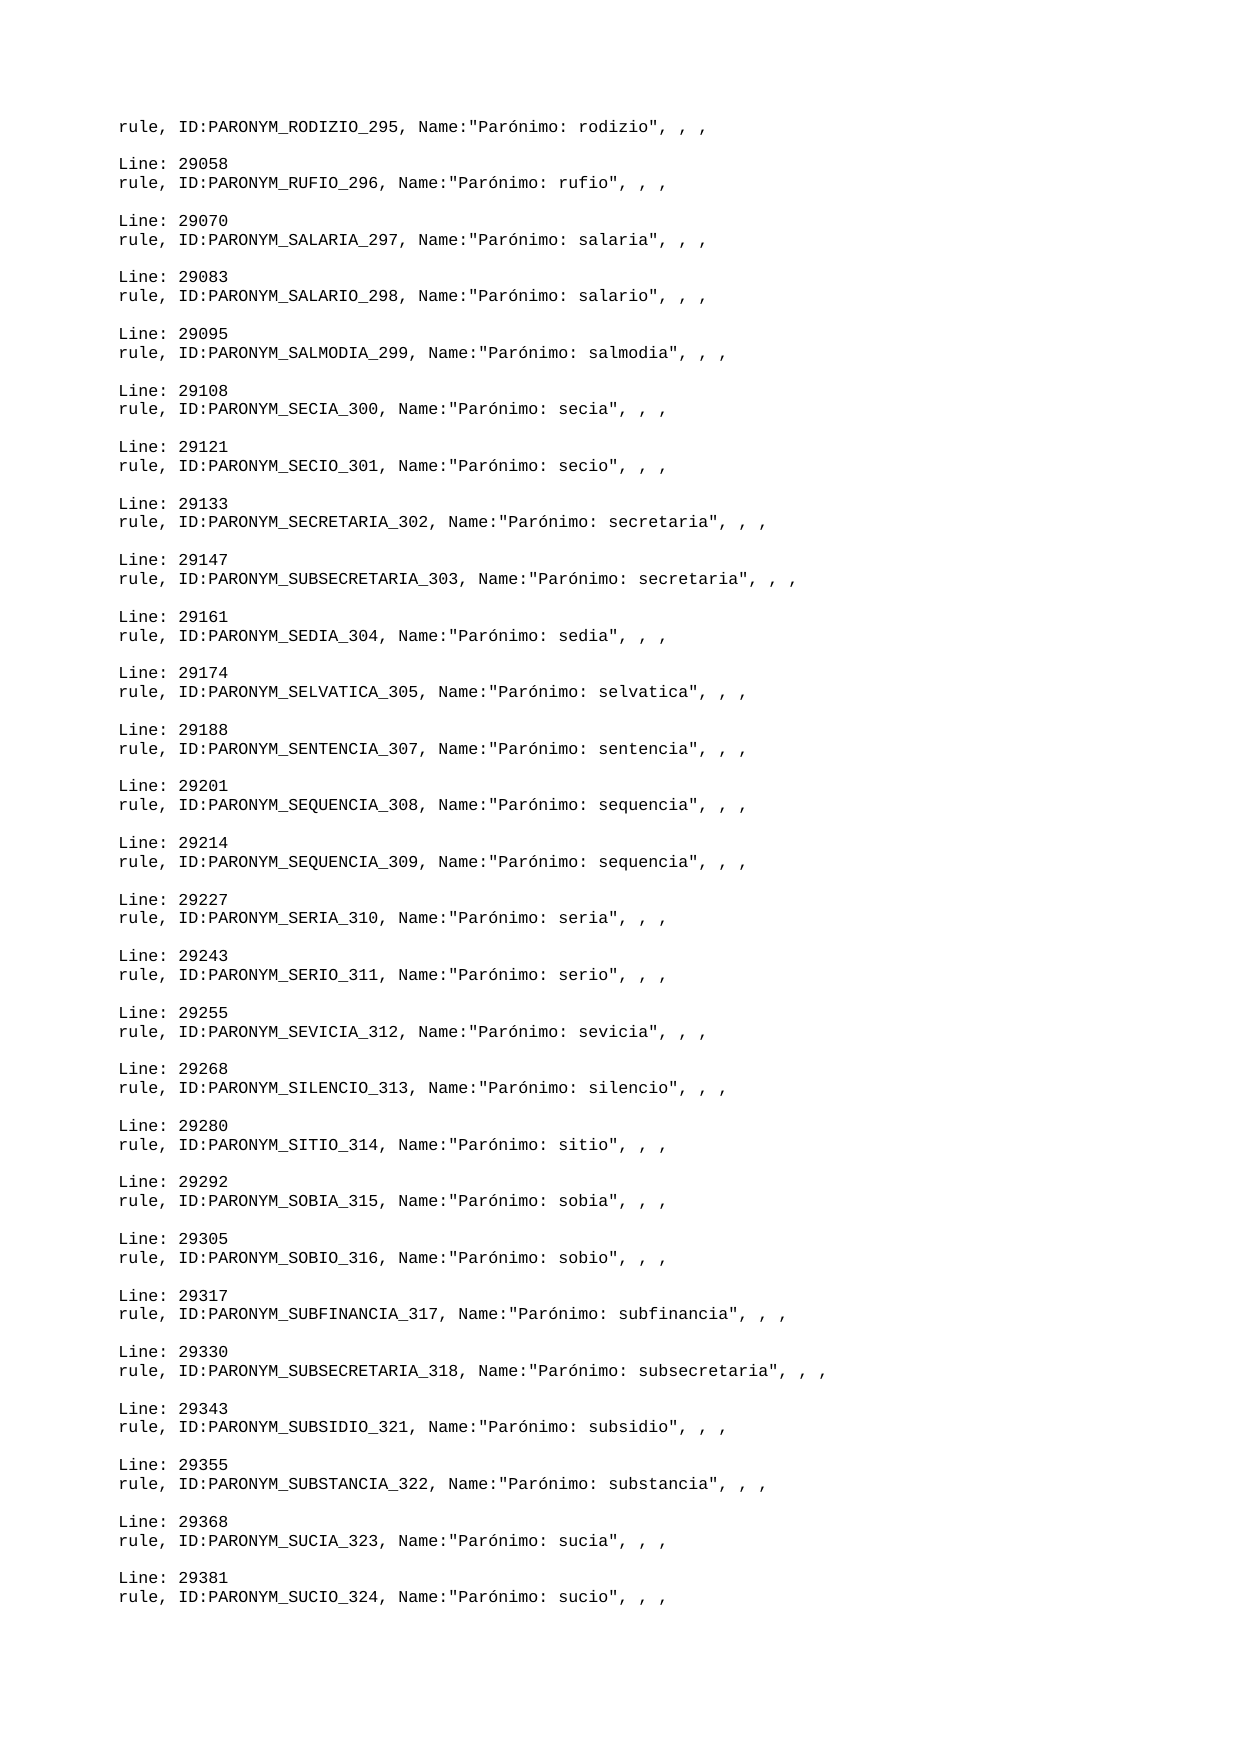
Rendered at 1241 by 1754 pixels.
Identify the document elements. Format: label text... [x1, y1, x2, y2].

text Line: 29161 [118, 608, 1122, 627]
text rule, ID:PARONYM_SUBSECRETARIA_318, Name:"Parónimo: subsecretaria", , , [118, 1362, 1122, 1381]
text rule, ID:PARONYM_SUBSIDIO_321, Name:"Parónimo: subsidio", , , [118, 1419, 1122, 1438]
text rule, ID:PARONYM_SERIA_310, Name:"Parónimo: seria", , , [118, 910, 1122, 929]
text rule, ID:PARONYM_SEQUENCIA_308, Name:"Parónimo: sequencia", , , [118, 797, 1122, 816]
text Line: 29214 [118, 834, 1122, 853]
text rule, ID:PARONYM_SENTENCIA_307, Name:"Parónimo: sentencia", , , [118, 740, 1122, 759]
text rule, ID:PARONYM_SOBIO_316, Name:"Parónimo: sobio", , , [118, 1249, 1122, 1268]
text rule, ID:PARONYM_SUBSECRETARIA_303, Name:"Parónimo: secretaria", , , [118, 571, 1122, 589]
text rule, ID:PARONYM_SALMODIA_299, Name:"Parónimo: salmodia", , , [118, 344, 1122, 363]
text Line: 29083 [118, 269, 1122, 288]
text rule, ID:PARONYM_SUCIA_323, Name:"Parónimo: sucia", , , [118, 1532, 1122, 1551]
text Line: 29255 [118, 1004, 1122, 1023]
text Line: 29381 [118, 1570, 1122, 1589]
text rule, ID:PARONYM_SECIA_300, Name:"Parónimo: secia", , , [118, 401, 1122, 420]
text Line: 29133 [118, 495, 1122, 514]
text rule, ID:PARONYM_SEQUENCIA_309, Name:"Parónimo: sequencia", , , [118, 853, 1122, 872]
text rule, ID:PARONYM_SUBSTANCIA_322, Name:"Parónimo: substancia", , , [118, 1476, 1122, 1494]
text rule, ID:PARONYM_SITIO_314, Name:"Parónimo: sitio", , , [118, 1136, 1122, 1155]
text Line: 29243 [118, 948, 1122, 967]
text Line: 29188 [118, 721, 1122, 740]
text Line: 29147 [118, 552, 1122, 571]
text Line: 29227 [118, 891, 1122, 910]
text Line: 29343 [118, 1400, 1122, 1419]
text Line: 29095 [118, 326, 1122, 344]
text rule, ID:PARONYM_SEDIA_304, Name:"Parónimo: sedia", , , [118, 627, 1122, 646]
text rule, ID:PARONYM_SECIO_301, Name:"Parónimo: secio", , , [118, 457, 1122, 476]
text rule, ID:PARONYM_SECRETARIA_302, Name:"Parónimo: secretaria", , , [118, 514, 1122, 533]
text rule, ID:PARONYM_SOBIA_315, Name:"Parónimo: sobia", , , [118, 1193, 1122, 1212]
text Line: 29368 [118, 1513, 1122, 1532]
text Line: 29121 [118, 439, 1122, 457]
text Line: 29108 [118, 382, 1122, 401]
text Line: 29330 [118, 1344, 1122, 1362]
text Line: 29201 [118, 778, 1122, 797]
text rule, ID:PARONYM_RODIZIO_295, Name:"Parónimo: rodizio", , , [118, 118, 1122, 137]
text Line: 29268 [118, 1061, 1122, 1080]
text Line: 29070 [118, 212, 1122, 231]
text Line: 29280 [118, 1117, 1122, 1136]
text Line: 29058 [118, 156, 1122, 175]
text rule, ID:PARONYM_SALARIA_297, Name:"Parónimo: salaria", , , [118, 231, 1122, 250]
text rule, ID:PARONYM_SEVICIA_312, Name:"Parónimo: sevicia", , , [118, 1023, 1122, 1042]
text rule, ID:PARONYM_RUFIO_296, Name:"Parónimo: rufio", , , [118, 175, 1122, 193]
text rule, ID:PARONYM_SALARIO_298, Name:"Parónimo: salario", , , [118, 288, 1122, 307]
text Line: 29355 [118, 1457, 1122, 1476]
text Line: 29305 [118, 1231, 1122, 1249]
text Line: 29174 [118, 665, 1122, 684]
text rule, ID:PARONYM_SELVATICA_305, Name:"Parónimo: selvatica", , , [118, 684, 1122, 703]
text Line: 29292 [118, 1174, 1122, 1193]
text rule, ID:PARONYM_SUBFINANCIA_317, Name:"Parónimo: subfinancia", , , [118, 1306, 1122, 1325]
text rule, ID:PARONYM_SUCIO_324, Name:"Parónimo: sucio", , , [118, 1589, 1122, 1608]
text rule, ID:PARONYM_SILENCIO_313, Name:"Parónimo: silencio", , , [118, 1080, 1122, 1098]
text Line: 29317 [118, 1287, 1122, 1306]
text rule, ID:PARONYM_SERIO_311, Name:"Parónimo: serio", , , [118, 967, 1122, 985]
